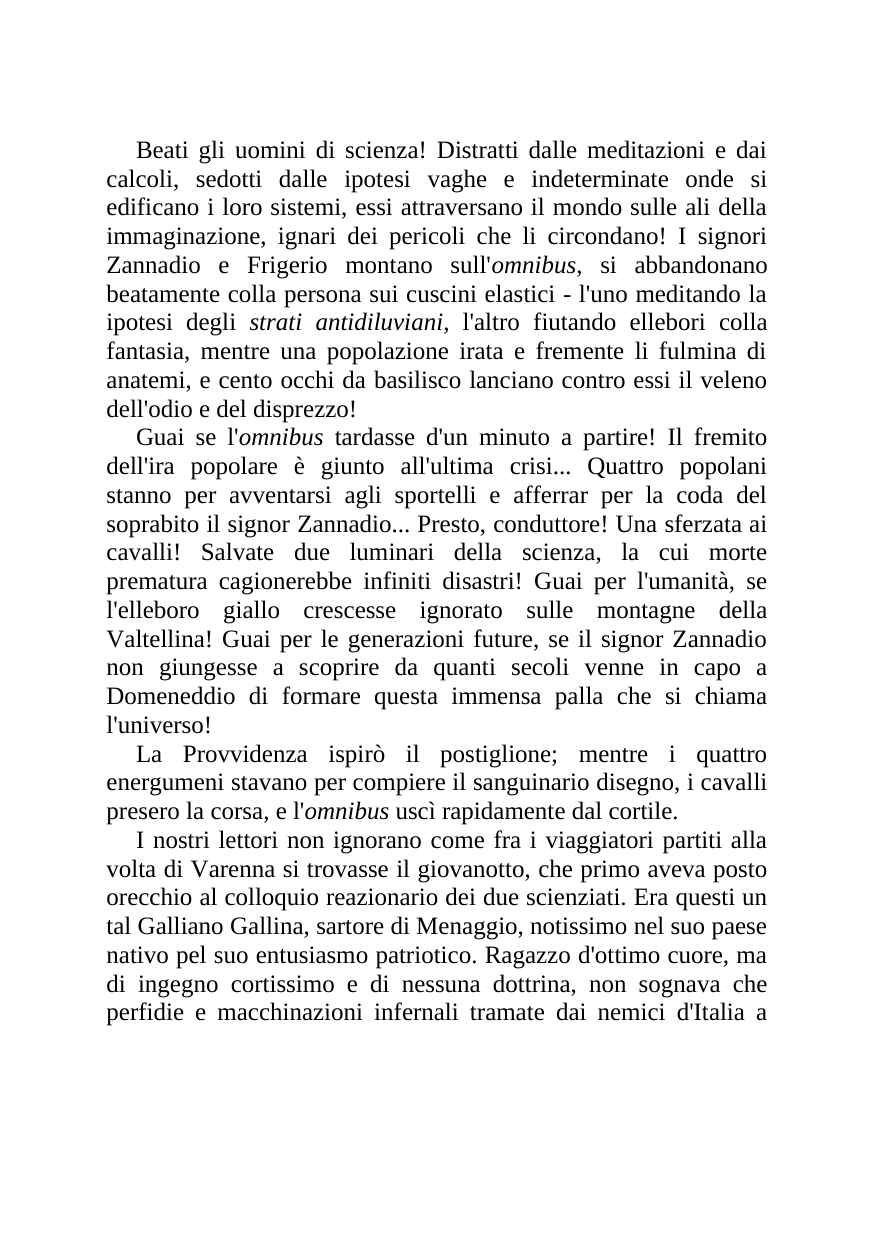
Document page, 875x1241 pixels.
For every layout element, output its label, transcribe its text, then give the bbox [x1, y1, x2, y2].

text I nostri lettori non ignorano come fra i viaggiatori partiti alla volta di Varenna si trovasse il giovanotto, che primo aveva posto orecchio al colloquio reazionario dei due scienziati. Era questi un tal Galliano Gallina, sartore di Menaggio, notissimo nel suo paese nativo pel suo entusiasmo patriotico. Ragazzo d'ottimo cuore, ma di ingegno cortissimo e di nessuna dottrina, non sognava che perfidie e macchinazioni infernali tramate dai nemici d'Italia a [106, 825, 768, 1026]
text Guai se l'omnibus tardasse d'un minuto a partire! Il fremito dell'ira popolare è giunto all'ultima crisi... Quattro popolani stanno per avventarsi agli sportelli e afferrar per la coda del soprabito il signor Zannadio... Presto, conduttore! Una sferzata ai cavalli! Salvate due luminari della scienza, la cui morte prematura cagionerebbe infiniti disastri! Guai per l'umanità, se l'elleboro giallo crescesse ignorato sulle montagne della Valtellina! Guai per le generazioni future, se il signor Zannadio non giungesse a scoprire da quanti secoli venne in capo a Domeneddio di formare questa immensa palla che si chiama l'universo! [106, 422, 768, 739]
text La Provvidenza ispirò il postiglione; mentre i quattro energumeni stavano per compiere il sanguinario disegno, i cavalli presero la corsa, e l'omnibus uscì rapidamente dal cortile. [106, 739, 768, 825]
text Beati gli uomini di scienza! Distratti dalle meditazioni e dai calcoli, sedotti dalle ipotesi vaghe e indeterminate onde si edificano i loro sistemi, essi attraversano il mondo sulle ali della immaginazione, ignari dei pericoli che li circondano! I signori Zannadio e Frigerio montano sull'omnibus, si abbandonano beatamente colla persona sui cuscini elastici - l'uno meditando la ipotesi degli strati antidiluviani, l'altro fiutando ellebori colla fantasia, mentre una popolazione irata e fremente li fulmina di anatemi, e cento occhi da basilisco lanciano contro essi il veleno dell'odio e del disprezzo! [106, 135, 768, 422]
